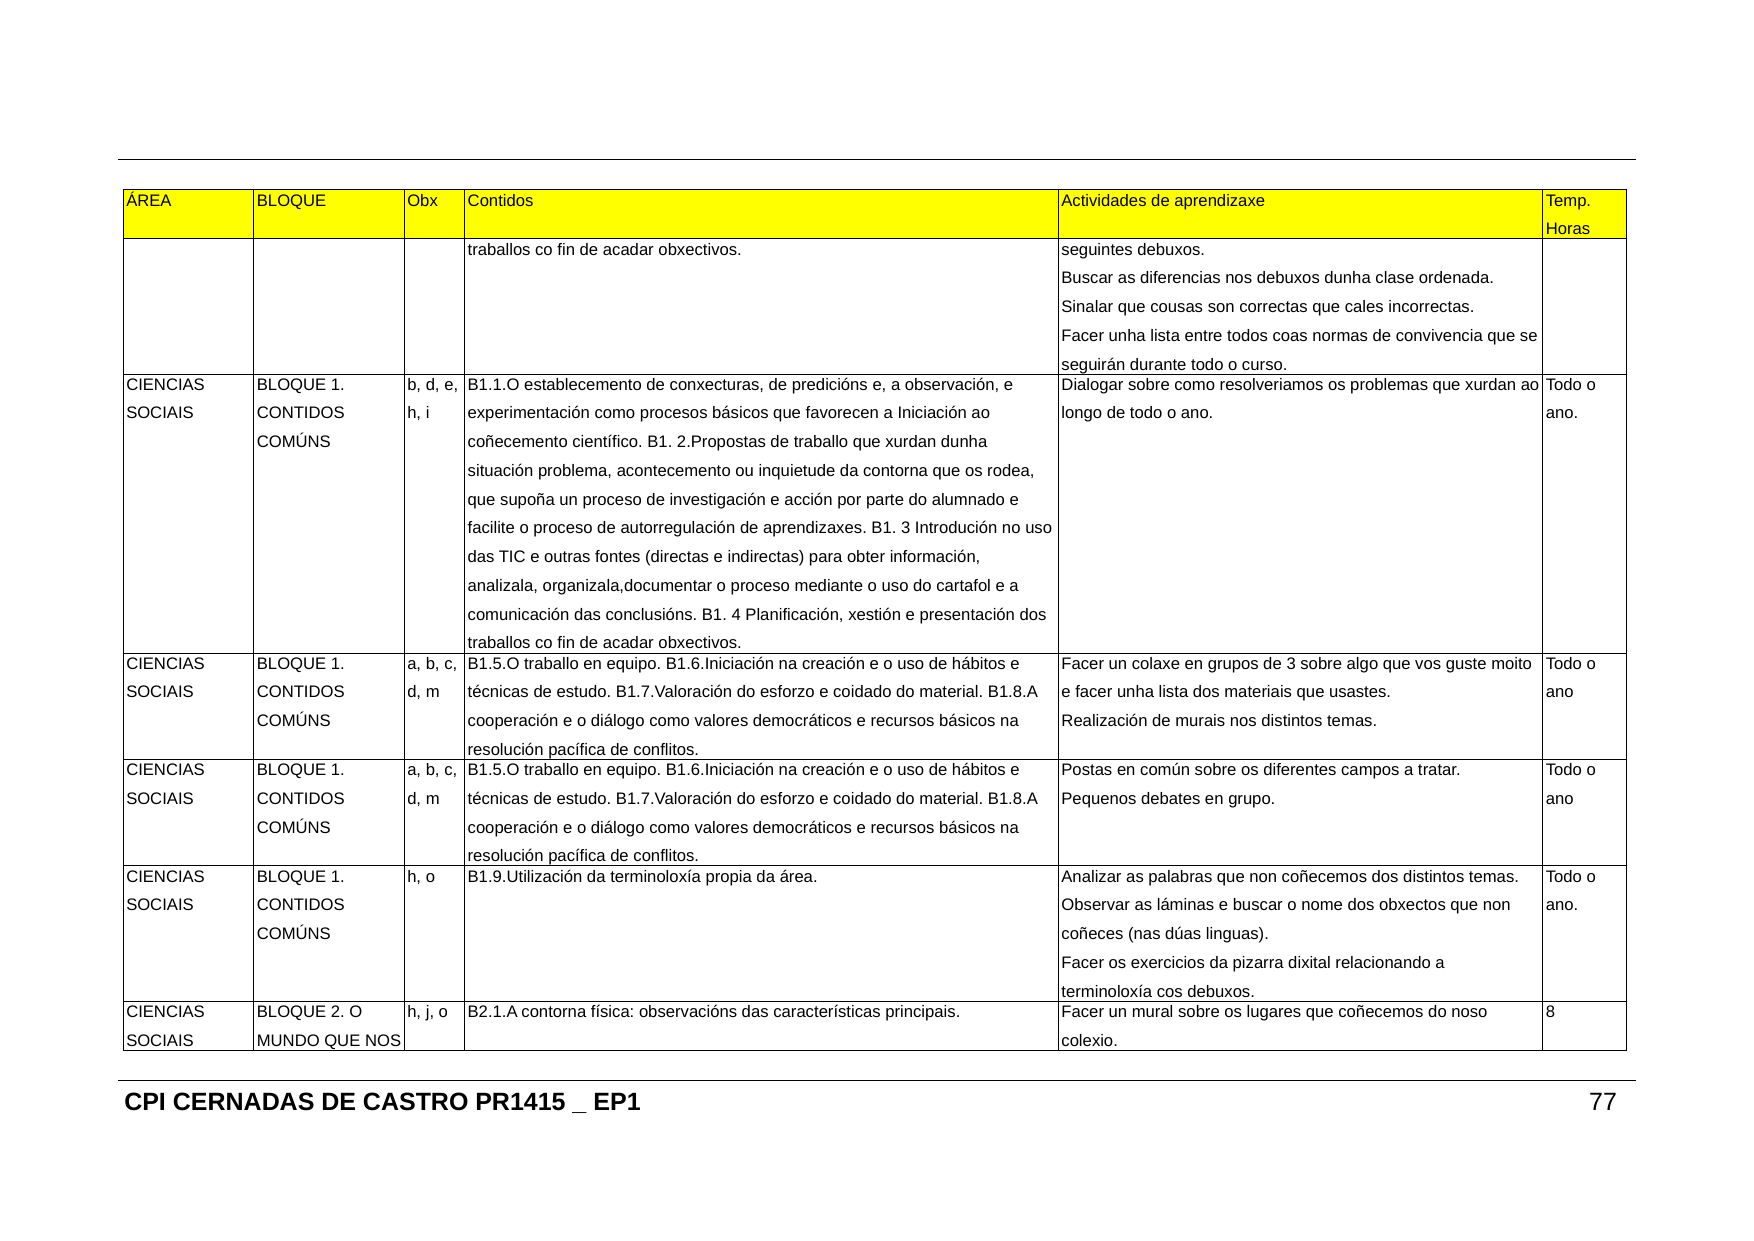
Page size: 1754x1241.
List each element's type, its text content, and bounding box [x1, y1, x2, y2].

table_cell a, b, c, d, m [405, 654, 464, 759]
table_cell 8 [1543, 1002, 1626, 1049]
table_cell BLOQUE 1. CONTIDOS COMÚNS [254, 760, 404, 865]
table_cell CIENCIAS SOCIAIS [124, 654, 253, 759]
table_cell Todo o ano [1543, 760, 1626, 865]
table_header Contidos [465, 190, 1058, 238]
table_cell b, d, e, h, i [405, 375, 464, 652]
table_cell [1543, 239, 1626, 373]
table_cell BLOQUE 1. CONTIDOS COMÚNS [254, 375, 404, 652]
table_cell Todo o ano. [1543, 375, 1626, 652]
table_cell h, j, o [405, 1002, 464, 1049]
table_cell BLOQUE 1. CONTIDOS COMÚNS [254, 654, 404, 759]
table_cell BLOQUE 1. CONTIDOS COMÚNS [254, 866, 404, 1001]
table_cell B2.1.A contorna física: observacións das características principais. [465, 1002, 1058, 1049]
table_cell B1.5.O traballo en equipo. B1.6.Iniciación na creación e o uso de hábitos e técnicas de estudo. B1.7.Valoración do esforzo e coidado do material. B1.8.A cooperación e o diálogo como valores democráticos e recursos básicos na resolución pacífica de conflitos. [465, 760, 1058, 865]
table_cell B1.1.O establecemento de conxecturas, de predicións e, a observación, e experimentación como procesos básicos que favorecen a Iniciación ao coñecemento científico. B1. 2.Propostas de traballo que xurdan dunha situación problema, acontecemento ou inquietude da contorna que os rodea, que supoña un proceso de investigación e acción por parte do alumnado e facilite o proceso de autorregulación de aprendizaxes. B1. 3 Introdución no uso das TIC e outras fontes (directas e indirectas) para obter información, analizala, organizala,documentar o proceso mediante o uso do cartafol e a comunicación das conclusións. B1. 4 Planificación, xestión e presentación dos traballos co fin de acadar obxectivos. [465, 375, 1058, 652]
table_header ÁREA [124, 190, 253, 238]
table_cell [124, 239, 253, 373]
table_cell Todo o ano. [1543, 866, 1626, 1001]
table_cell Postas en común sobre os diferentes campos a tratar. Pequenos debates en grupo. [1059, 760, 1542, 865]
table_cell Facer un colaxe en grupos de 3 sobre algo que vos guste moito e facer unha lista dos materiais que usastes. Realización de murais nos distintos temas. [1059, 654, 1542, 759]
table_header BLOQUE [254, 190, 404, 238]
table_cell Todo o ano [1543, 654, 1626, 759]
table_cell BLOQUE 2. O MUNDO QUE NOS [254, 1002, 404, 1049]
table_cell B1.9.Utilización da terminoloxía propia da área. [465, 866, 1058, 1001]
table_cell Dialogar sobre como resolveriamos os problemas que xurdan ao longo de todo o ano. [1059, 375, 1542, 652]
table_cell seguintes debuxos. Buscar as diferencias nos debuxos dunha clase ordenada. Sinalar que cousas son correctas que cales incorrectas. Facer unha lista entre todos coas normas de convivencia que se seguirán durante todo o curso. [1059, 239, 1542, 373]
table_cell a, b, c, d, m [405, 760, 464, 865]
table_cell [405, 239, 464, 373]
table_header Actividades de aprendizaxe [1059, 190, 1542, 238]
table_cell Facer un mural sobre os lugares que coñecemos do noso colexio. [1059, 1002, 1542, 1049]
table_cell [254, 239, 404, 373]
table_cell CIENCIAS SOCIAIS [124, 760, 253, 865]
table_cell traballos co fin de acadar obxectivos. [465, 239, 1058, 373]
table_cell B1.5.O traballo en equipo. B1.6.Iniciación na creación e o uso de hábitos e técnicas de estudo. B1.7.Valoración do esforzo e coidado do material. B1.8.A cooperación e o diálogo como valores democráticos e recursos básicos na resolución pacífica de conflitos. [465, 654, 1058, 759]
table_header Temp. Horas [1543, 190, 1626, 238]
table_header Obx [405, 190, 464, 238]
table_cell Analizar as palabras que non coñecemos dos distintos temas. Observar as láminas e buscar o nome dos obxectos que non coñeces (nas dúas linguas). Facer os exercicios da pizarra dixital relacionando a terminoloxía cos debuxos. [1059, 866, 1542, 1001]
table_cell CIENCIAS SOCIAIS [124, 375, 253, 652]
table_cell CIENCIAS SOCIAIS [124, 1002, 253, 1049]
table_cell h, o [405, 866, 464, 1001]
table_cell CIENCIAS SOCIAIS [124, 866, 253, 1001]
